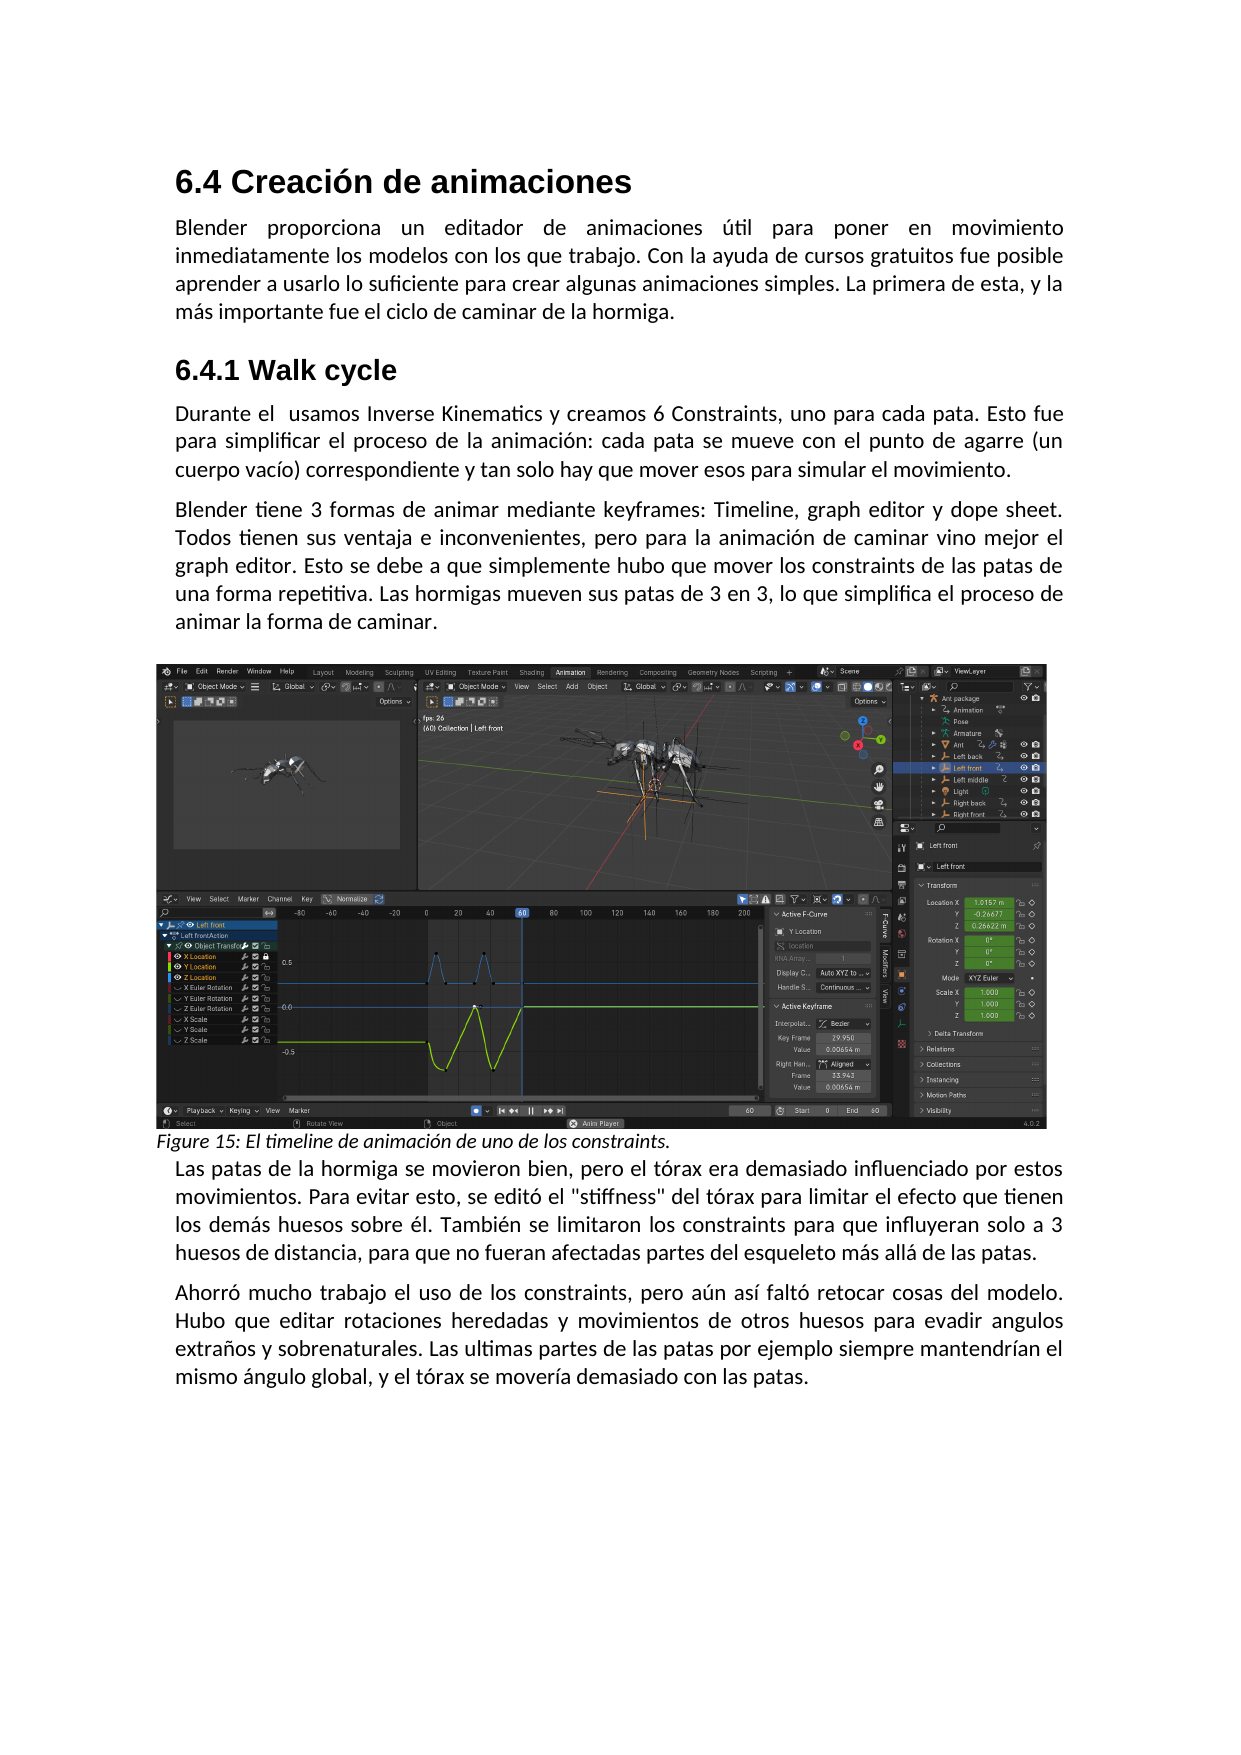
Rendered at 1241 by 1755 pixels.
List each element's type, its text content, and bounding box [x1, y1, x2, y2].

picture [156, 664, 1047, 1129]
text Blender proporciona un editador de animaciones útil para poner en movimiento inmediatamente los modelos con los que trabajo. Con la ayuda de cursos gratuitos fue posible aprender a usarlo lo suficiente para crear algunas animaciones simples. La primera de esta, y la más importante fue el ciclo de caminar de la hormiga. [175, 213, 1065, 326]
text Figure 15: El timeline de animación de uno de los constraints. [156, 1129, 1047, 1154]
text Durante el usamos Inverse Kinematics y creamos 6 Constraints, uno para cada pata. Esto fue para simplificar el proceso de la animación: cada pata se mueve con el punto de agarre (un cuerpo vacío) correspondiente y tan solo hay que mover esos para simular el movimiento. [175, 399, 1065, 483]
subtitle Walk cycle [175, 353, 1065, 386]
text Blender tiene 3 formas de animar mediante keyframes: Timeline, graph editor y dope sheet. Todos tienen sus ventaja e inconvenientes, pero para la animación de caminar vino mejor el graph editor. Esto se debe a que simplemente hubo que mover los constraints de las patas de una forma repetitiva. Las hormigas mueven sus patas de 3 en 3, lo que simplifica el proceso de animar la forma de caminar. [175, 495, 1065, 635]
subtitle Creación de animaciones [175, 162, 1065, 201]
text Ahorró mucho trabajo el uso de los constraints, pero aún así faltó retocar cosas del modelo. Hubo que editar rotaciones heredadas y movimientos de otros huesos para evadir angulos extraños y sobrenaturales. Las ultimas partes de las patas por ejemplo siempre mantendrían el mismo ángulo global, y el tórax se movería demasiado con las patas. [175, 1278, 1065, 1391]
text Las patas de la hormiga se movieron bien, pero el tórax era demasiado influenciado por estos movimientos. Para evitar esto, se editó el "stiffness" del tórax para limitar el efecto que tienen los demás huesos sobre él. También se limitaron los constraints para que influyeran solo a 3 huesos de distancia, para que no fueran afectadas partes del esqueleto más allá de las patas. [156, 648, 1065, 1266]
